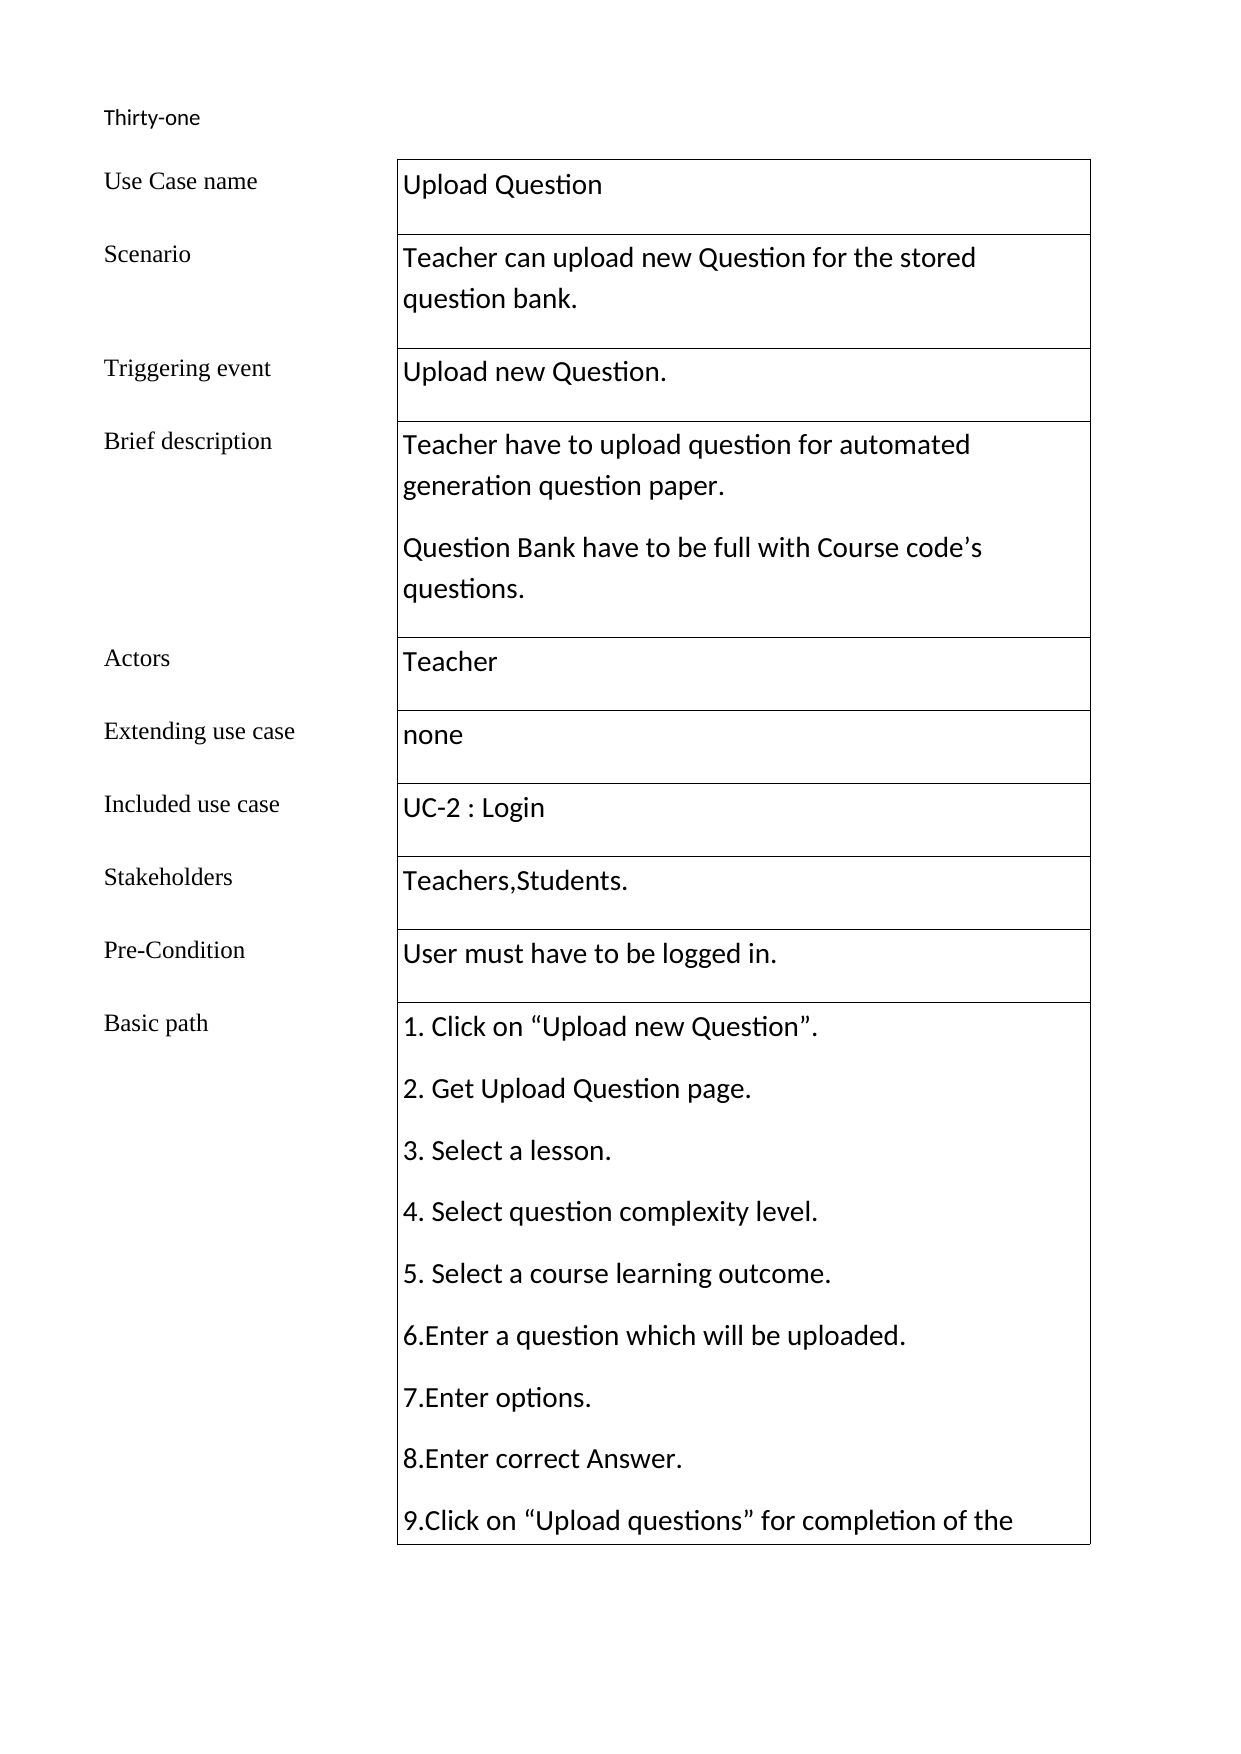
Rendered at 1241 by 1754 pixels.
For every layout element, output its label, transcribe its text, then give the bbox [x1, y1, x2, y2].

table_cell User must have to be logged in. [398, 930, 1090, 1002]
table_cell 1. Click on “Upload new Question”. 2. Get Upload Question page. 3. Select a lesson. 4. Select question complexity level. 5. Select a course learning outcome. 6.Enter a question which will be uploaded. 7.Enter options. 8.Enter correct Answer. 9.Click on “Upload questions” for completion of the [398, 1003, 1090, 1544]
table_cell Upload new Question. [398, 349, 1090, 421]
table_cell Teacher can upload new Question for the stored question bank. [398, 235, 1090, 347]
table_cell UC-2 : Login [398, 784, 1090, 856]
table_cell Pre-Condition [104, 929, 397, 1002]
table_cell Teacher have to upload question for automated generation question paper. Question Bank have to be full with Course code’s questions. [398, 422, 1090, 637]
table_cell Basic path [104, 1002, 397, 1544]
table_cell Teachers,Students. [398, 857, 1090, 929]
table_cell Stakeholders [104, 856, 397, 929]
table_cell none [398, 711, 1090, 783]
table_cell Triggering event [104, 348, 397, 421]
table_cell Teacher [398, 638, 1090, 710]
table_cell Included use case [104, 783, 397, 856]
table_cell Use Case name [104, 159, 397, 233]
table_cell Extending use case [104, 710, 397, 783]
table_cell Upload Question [398, 160, 1090, 233]
table_cell Brief description [104, 421, 397, 637]
table_cell Actors [104, 637, 397, 710]
table_cell Scenario [104, 234, 397, 347]
